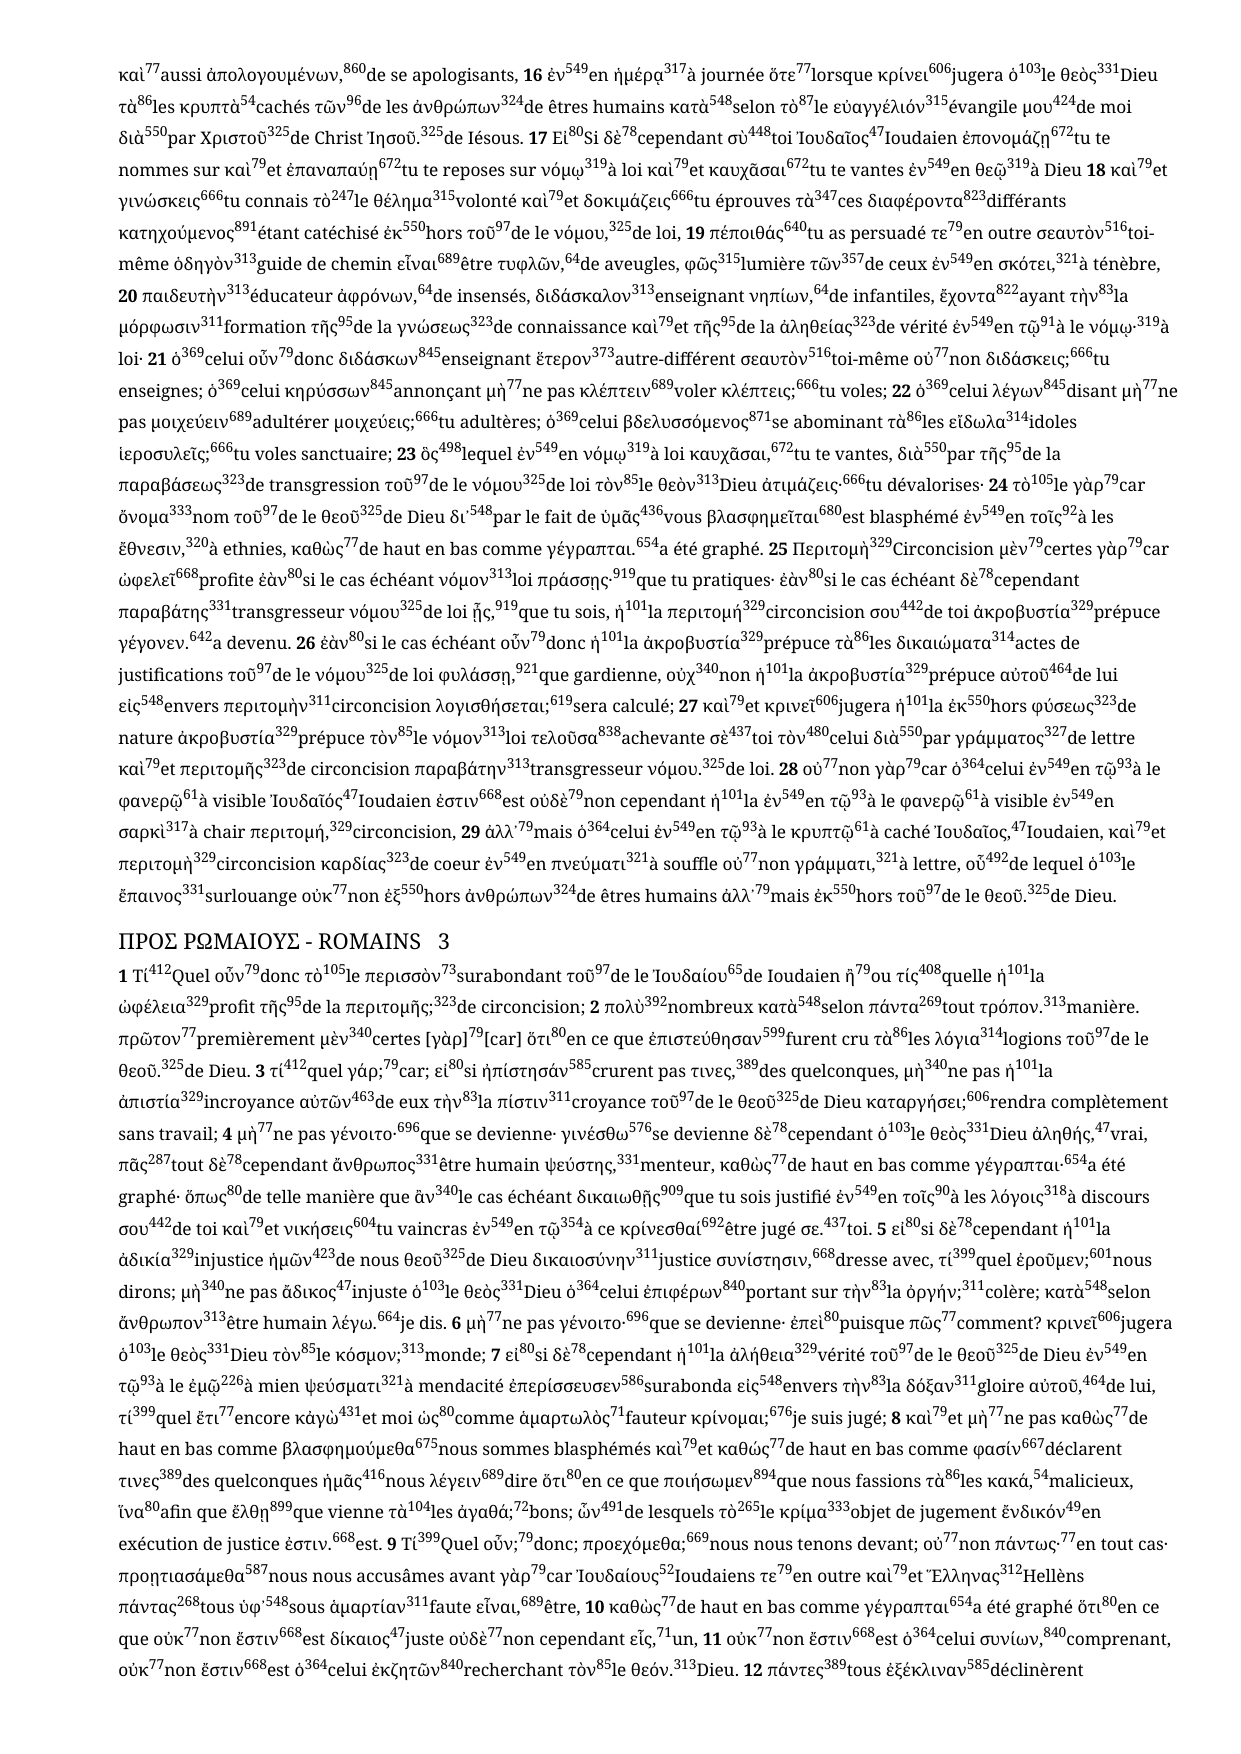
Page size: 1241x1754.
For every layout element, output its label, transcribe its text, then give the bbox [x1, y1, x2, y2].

text 1 Διὸ79C'est pourquoi ἀναπολόγητος47sans apologie εἶ,666tu es, ὦ304O ἄνθρωπε337être humain πᾶς291tout ὁ369celui κρίνων·845jugeant· ἐν549en ᾧ488à lequel γὰρ79car κρίνεις666tu juges τὸν85le ἕτερον,373autre-différent, σεαυτὸν516toi-même κατακρίνεις,666tu juges contre, τὰ86les γὰρ79car αὐτὰ347mêmes πράσσεις666tu pratiques ὁ364celui κρίνων.840jugeant. 2 οἴδαμεν637nous avons su δὲ78cependant ὅτι80en ce que τὸ105le κρίμα333objet de jugement τοῦ97de le θεοῦ325de Dieu ἐστιν668est κατὰ548selon ἀλήθειαν311vérité ἐπὶ548sur τοὺς345ceux τὰ86les τοιαῦτα347tels πράσσοντας.821pratiquants. 3 λογίζῃ672tu te calcules δὲ78cependant τοῦτο,348ce-ci, ὦ304O ἄνθρωπε337être humain ὁ369celui κρίνων845jugeant τοὺς345ceux τὰ86les τοιαῦτα347tels πράσσοντας821pratiquants καὶ79et ποιῶν845faisant αὐτά,453eux, ὅτι80en ce que σὺ448toi ἐκφεύξῃ610tu te fuiras dehors τὸ87le κρίμα315objet de jugement τοῦ97de le θεοῦ;325de Dieu; 4 ἢ79ou τοῦ97de le πλούτου325de richesse τῆς95de la χρηστότητος323de utilité bonté αὐτοῦ464de lui καὶ79et τῆς95de la ἀνοχῆς323de retenue καὶ79et τῆς95de la μακροθυμίας323de distance de fureur καταφρονεῖς,666tu méprises, ἀγνοῶν840méconnaissant ὅτι80en ce que τὸ105le χρηστὸν73utile bon τοῦ97de le θεοῦ325de Dieu εἰς548envers μετάνοιάν311transintelligence σε437toi ἄγει;668conduit; 5 κατὰ548selon δὲ78cependant τὴν83la σκληρότητά311dureté σου442de toi καὶ79et ἀμετανόητον2impénitent καρδίαν311coeur θησαυρίζεις666tu thésaurises σεαυτῷ520à toi-même ὀργὴν311colère ἐν549en ἡμέρᾳ317à journée ὀργῆς323de colère καὶ79et ἀποκαλύψεως323de découverte δικαιοκρισίας323de juste jugement τοῦ97de le θεοῦ325de Dieu 6 ὃς498lequel ἀποδώσει606redonnera ἑκάστῳ378à chacun κατὰ548selon τὰ86les ἔργα314travaux αὐτοῦ·464de lui· 7 τοῖς351à ceux μὲν79certes καθ᾽548selon ὑπομονὴν311résistance ἔργου327de travail ἀγαθοῦ18de bon δόξαν311gloire καὶ79et τιμὴν311valeur καὶ79et ἀφθαρσίαν311incorruptibilité ζητοῦσιν827à cherchants ζωὴν311vie αἰώνιον,2éternelle, 8 τοῖς351à ceux δὲ78cependant ἐξ550hors ἐριθείας323de rivalité καὶ79et ἀπειθοῦσιν827à désobéissants τῇ89à la ἀληθείᾳ317à vérité πειθομένοις879à étants persuadés δὲ78cependant τῇ89à la ἀδικίᾳ317à injustice ὀργὴ329colère καὶ79et θυμός.331fureur. 9 θλῖψις329oppression καὶ79et στενοχωρία329étroitesse d'espace ἐπὶ548sur πᾶσαν267toute ψυχὴν311âme ἀνθρώπου325de être humain τοῦ358de celui κατεργαζομένου861de se mettant au travail complètement τὸ87le κακόν,55malicieux, Ἰουδαίου65de Ioudaien τε79en outre πρῶτον77premièrement καὶ79et Ἕλληνος·325de Hellèn· 10 δόξα329gloire δὲ78cependant καὶ79et τιμὴ329valeur καὶ79et εἰρήνη329paix παντὶ378à tout τῷ352à celui ἐργαζομένῳ855à se mettant au travail τὸ87le ἀγαθόν,55bon, Ἰουδαίῳ59à Ioudaien τε79en outre πρῶτον77premièrement καὶ79et Ἕλληνι·319à Hellèn· 11 οὐ77non γάρ79car ἐστιν668est προσωπολημψία329réception de face παρὰ549à côté τῷ91à le θεῷ.319à Dieu. 12 Ὅσοι497Autant lesquels γὰρ79car ἀνόμως77illégalement ἥμαρτον,585fautèrent, ἀνόμως77illégalement καὶ77aussi ἀπολοῦνται,611se dépériront, καὶ79et ὅσοι497autant lesquels ἐν549en νόμῳ319à loi ἥμαρτον,585fautèrent, διὰ550par νόμου325de loi κριθήσονται·618seront jugé· 13 οὐ77non γὰρ79car οἱ102les ἀκροαταὶ330auditeurs νόμου325de loi δίκαιοι46justes παρὰ549à côté [τῷ]91[à le] θεῷ,319à Dieu, ἀλλ᾽79mais οἱ102les ποιηταὶ330faiseurs νόμου325de loi δικαιωθήσονται.618seront justifié. 14 ὅταν80lorsque le cas échéant γὰρ79car ἔθνη332ethnies τὰ365ces μὴ77ne pas νόμον313loi ἔχοντα841ayants φύσει317à nature τὰ347ces τοῦ97de le νόμου325de loi ποιῶσιν,920que fassent, οὗτοι363ceux-ci νόμον313loi μὴ77ne pas ἔχοντες839ayants ἑαυτοῖς532à eux-mêmes εἰσιν667sont νόμος·331loi· 15 οἵτινες497lesquels des quelconques ἐνδείκνυνται673se montrent dedans τὸ87le ἔργον315travail τοῦ97de le νόμου325de loi γραπτὸν55graphé ἐν549en ταῖς88à les καρδίαις316à coeurs αὐτῶν,463de eux, συμμαρτυρούσης832de témoignante avec αὐτῶν463de eux τῆς255de la συνειδήσεως323de conscience καὶ79et μεταξὺ552entre ἀλλήλων504de les uns les autres τῶν96de les λογισμῶν324de calculs κατηγορούντων833de accusants ἢ79ou καὶ77aussi ἀπολογουμένων,860de se apologisants, 16 ἐν549en ἡμέρᾳ317à journée ὅτε77lorsque κρίνει606jugera ὁ103le θεὸς331Dieu τὰ86les κρυπτὰ54cachés τῶν96de les ἀνθρώπων324de êtres humains κατὰ548selon τὸ87le εὐαγγέλιόν315évangile μου424de moi διὰ550par Χριστοῦ325de Christ Ἰησοῦ.325de Iésous. 17 Εἰ80Si δὲ78cependant σὺ448toi Ἰουδαῖος47Ioudaien ἐπονομάζῃ672tu te nommes sur καὶ79et ἐπαναπαύῃ672tu te reposes sur νόμῳ319à loi καὶ79et καυχᾶσαι672tu te vantes ἐν549en θεῷ319à Dieu 18 καὶ79et γινώσκεις666tu connais τὸ247le θέλημα315volonté καὶ79et δοκιμάζεις666tu éprouves τὰ347ces διαφέροντα823différants κατηχούμενος891étant catéchisé ἐκ550hors τοῦ97de le νόμου,325de loi, 19 πέποιθάς640tu as persuadé τε79en outre σεαυτὸν516toi-même ὁδηγὸν313guide de chemin εἶναι689être τυφλῶν,64de aveugles, φῶς315lumière τῶν357de ceux ἐν549en σκότει,321à ténèbre, 20 παιδευτὴν313éducateur ἀφρόνων,64de insensés, διδάσκαλον313enseignant νηπίων,64de infantiles, ἔχοντα822ayant τὴν83la μόρφωσιν311formation τῆς95de la γνώσεως323de connaissance καὶ79et τῆς95de la ἀληθείας323de vérité ἐν549en τῷ91à le νόμῳ·319à loi· 21 ὁ369celui οὖν79donc διδάσκων845enseignant ἕτερον373autre-différent σεαυτὸν516toi-même οὐ77non διδάσκεις;666tu enseignes; ὁ369celui κηρύσσων845annonçant μὴ77ne pas κλέπτειν689voler κλέπτεις;666tu voles; 22 ὁ369celui λέγων845disant μὴ77ne pas μοιχεύειν689adultérer μοιχεύεις;666tu adultères; ὁ369celui βδελυσσόμενος871se abominant τὰ86les εἴδωλα314idoles ἱεροσυλεῖς;666tu voles sanctuaire; 23 ὃς498lequel ἐν549en νόμῳ319à loi καυχᾶσαι,672tu te vantes, διὰ550par τῆς95de la παραβάσεως323de transgression τοῦ97de le νόμου325de loi τὸν85le θεὸν313Dieu ἀτιμάζεις·666tu dévalorises· 24 τὸ105le γὰρ79car ὄνομα333nom τοῦ97de le θεοῦ325de Dieu δι᾽548par le fait de ὑμᾶς436vous βλασφημεῖται680est blasphémé ἐν549en τοῖς92à les ἔθνεσιν,320à ethnies, καθὼς77de haut en bas comme γέγραπται.654a été graphé. 25 Περιτομὴ329Circoncision μὲν79certes γὰρ79car ὠφελεῖ668profite ἐὰν80si le cas échéant νόμον313loi πράσσῃς·919que tu pratiques· ἐὰν80si le cas échéant δὲ78cependant παραβάτης331transgresseur νόμου325de loi ᾖς,919que tu sois, ἡ101la περιτομή329circoncision σου442de toi ἀκροβυστία329prépuce γέγονεν.642a devenu. 26 ἐὰν80si le cas échéant οὖν79donc ἡ101la ἀκροβυστία329prépuce τὰ86les δικαιώματα314actes de justifications τοῦ97de le νόμου325de loi φυλάσσῃ,921que gardienne, οὐχ340non ἡ101la ἀκροβυστία329prépuce αὐτοῦ464de lui εἰς548envers περιτομὴν311circoncision λογισθήσεται;619sera calculé; 27 καὶ79et κρινεῖ606jugera ἡ101la ἐκ550hors φύσεως323de nature ἀκροβυστία329prépuce τὸν85le νόμον313loi τελοῦσα838achevante σὲ437toi τὸν480celui διὰ550par γράμματος327de lettre καὶ79et περιτομῆς323de circoncision παραβάτην313transgresseur νόμου.325de loi. 28 οὐ77non γὰρ79car ὁ364celui ἐν549en τῷ93à le φανερῷ61à visible Ἰουδαῖός47Ioudaien ἐστιν668est οὐδὲ79non cependant ἡ101la ἐν549en τῷ93à le φανερῷ61à visible ἐν549en σαρκὶ317à chair περιτομή,329circoncision, 29 ἀλλ᾽79mais ὁ364celui ἐν549en τῷ93à le κρυπτῷ61à caché Ἰουδαῖος,47Ioudaien, καὶ79et περιτομὴ329circoncision καρδίας323de coeur ἐν549en πνεύματι321à souffle οὐ77non γράμματι,321à lettre, οὗ492de lequel ὁ103le ἔπαινος331surlouange οὐκ77non ἐξ550hors ἀνθρώπων324de êtres humains ἀλλ᾽79mais ἐκ550hors τοῦ97de le θεοῦ.325de Dieu. [118, 59, 1181, 907]
text 1 Τί412Quel οὖν79donc τὸ105le περισσὸν73surabondant τοῦ97de le Ἰουδαίου65de Ioudaien ἢ79ou τίς408quelle ἡ101la ὠφέλεια329profit τῆς95de la περιτομῆς;323de circoncision; 2 πολὺ392nombreux κατὰ548selon πάντα269tout τρόπον.313manière. πρῶτον77premièrement μὲν340certes [γὰρ]79[car] ὅτι80en ce que ἐπιστεύθησαν599furent cru τὰ86les λόγια314logions τοῦ97de le θεοῦ.325de Dieu. 3 τί412quel γάρ;79car; εἰ80si ἠπίστησάν585crurent pas τινες,389des quelconques, μὴ340ne pas ἡ101la ἀπιστία329incroyance αὐτῶν463de eux τὴν83la πίστιν311croyance τοῦ97de le θεοῦ325de Dieu καταργήσει;606rendra complètement sans travail; 4 μὴ77ne pas γένοιτο·696que se devienne· γινέσθω576se devienne δὲ78cependant ὁ103le θεὸς331Dieu ἀληθής,47vrai, πᾶς287tout δὲ78cependant ἄνθρωπος331être humain ψεύστης,331menteur, καθὼς77de haut en bas comme γέγραπται·654a été graphé· ὅπως80de telle manière que ἂν340le cas échéant δικαιωθῇς909que tu sois justifié ἐν549en τοῖς90à les λόγοις318à discours σου442de toi καὶ79et νικήσεις604tu vaincras ἐν549en τῷ354à ce κρίνεσθαί692être jugé σε.437toi. 5 εἰ80si δὲ78cependant ἡ101la ἀδικία329injustice ἡμῶν423de nous θεοῦ325de Dieu δικαιοσύνην311justice συνίστησιν,668dresse avec, τί399quel ἐροῦμεν;601nous dirons; μὴ340ne pas ἄδικος47injuste ὁ103le θεὸς331Dieu ὁ364celui ἐπιφέρων840portant sur τὴν83la ὀργήν;311colère; κατὰ548selon ἄνθρωπον313être humain λέγω.664je dis. 6 μὴ77ne pas γένοιτο·696que se devienne· ἐπεὶ80puisque πῶς77comment? κρινεῖ606jugera ὁ103le θεὸς331Dieu τὸν85le κόσμον;313monde; 7 εἰ80si δὲ78cependant ἡ101la ἀλήθεια329vérité τοῦ97de le θεοῦ325de Dieu ἐν549en τῷ93à le ἐμῷ226à mien ψεύσματι321à mendacité ἐπερίσσευσεν586surabonda εἰς548envers τὴν83la δόξαν311gloire αὐτοῦ,464de lui, τί399quel ἔτι77encore κἀγὼ431et moi ὡς80comme ἁμαρτωλὸς71fauteur κρίνομαι;676je suis jugé; 8 καὶ79et μὴ77ne pas καθὼς77de haut en bas comme βλασφημούμεθα675nous sommes blasphémés καὶ79et καθώς77de haut en bas comme φασίν667déclarent τινες389des quelconques ἡμᾶς416nous λέγειν689dire ὅτι80en ce que ποιήσωμεν894que nous fassions τὰ86les κακά,54malicieux, ἵνα80afin que ἔλθῃ899que vienne τὰ104les ἀγαθά;72bons; ὧν491de lesquels τὸ265le κρίμα333objet de jugement ἔνδικόν49en exécution de justice ἐστιν.668est. 9 Τί399Quel οὖν;79donc; προεχόμεθα;669nous nous tenons devant; οὐ77non πάντως·77en tout cas· προῃτιασάμεθα587nous nous accusâmes avant γὰρ79car Ἰουδαίους52Ioudaiens τε79en outre καὶ79et Ἕλληνας312Hellèns πάντας268tous ὑφ᾽548sous ἁμαρτίαν311faute εἶναι,689être, 10 καθὼς77de haut en bas comme γέγραπται654a été graphé ὅτι80en ce que οὐκ77non ἔστιν668est δίκαιος47juste οὐδὲ77non cependant εἷς,71un, 11 οὐκ77non ἔστιν668est ὁ364celui συνίων,840comprenant, οὐκ77non ἔστιν668est ὁ364celui ἐκζητῶν840recherchant τὸν85le θεόν.313Dieu. 12 πάντες389tous ἐξέκλιναν585déclinèrent ἅμα77simultanément ἠχρεώθησαν·599furent rendu sans nécessités· οὐκ77non ἔστιν668est ποιῶν840faisant χρηστότητα,311utilité bonté, οὐκ77non ἔστιν668est ἕως552jusqu'à ce que ἑνός.65de un. 13 τάφος331tombeau ἀνεῳγμένος813ayant été ouvert ὁ103le λάρυγξ331larynx αὐτῶν,463de eux, ταῖς88à les γλώσσαις316à langues αὐτῶν463de eux ἐδολιοῦσαν,624trompaient, ἰὸς331poison ἀσπίδων322de aspics ὑπὸ548sous τὰ86les χείλη314lèvres αὐτῶν·463de eux· 14 ὧν491de lesquels τὸ265le στόμα333bouche ἀρᾶς323de imprécation καὶ79et πικρίας323de amertume γέμει,668est plein, 15 ὀξεῖς46acérés οἱ102les πόδες330pieds αὐτῶν463de eux ἐκχέαι681déverser αἷμα,315sang, 16 σύντριμμα333co-broyage καὶ79et ταλαιπωρία329misère ἐν549en ταῖς88à les ὁδοῖς316à chemins αὐτῶν,463de eux, 17 καὶ79et ὁδὸν311chemin εἰρήνης323de paix οὐκ77non ἔγνωσαν.585connurent. 18 οὐκ77non ἔστιν668est φόβος331effroi θεοῦ325de Dieu ἀπέναντι552depuis en-devant τῶν96de les ὀφθαλμῶν324de yeux αὐτῶν.463de eux. 19 οἴδαμεν637nous avons su δὲ78cependant ὅτι80en ce que ὅσα481autant lesquels ὁ103le νόμος331loi λέγει668dit τοῖς351à ceux ἐν549en τῷ91à le νόμῳ319à loi λαλεῖ,668bavarde, ἵνα80afin que πᾶν289tout στόμα333bouche φραγῇ911que soit obstrué καὶ79et ὑπόδικος47sous l'exécution de justice γένηται905que se devienne πᾶς287tout ὁ103le κόσμος331monde τῷ91à le θεῷ·319à Dieu· 20 διότι80parce que ἐξ550hors ἔργων326de travaux νόμου325de loi οὐ77non δικαιωθήσεται619sera justifié πᾶσα285toute σὰρξ329chair ἐνώπιον552en devant αὐτοῦ,464de lui, διὰ550par γὰρ79car νόμου325de loi ἐπίγνωσις329reconnaissance ἁμαρτίας.323de faute. 21 Νυνὶ77Maintenant δὲ78cependant χωρὶς552séparément νόμου325de loi δικαιοσύνη329justice θεοῦ325de Dieu πεφανέρωται654a été rendu visible μαρτυρουμένη889étante témoignée ὑπὸ550sous τοῦ97de le νόμου325de loi καὶ79et τῶν96de les προφητῶν,324de prophètes, 22 δικαιοσύνη329justice δὲ78cependant θεοῦ325de Dieu διὰ550par πίστεως323de croyance Ἰησοῦ325de Iésous Χριστοῦ325de Christ εἰς548envers πάντας372tous τοὺς345ceux πιστεύοντας.821croyants. οὐ77non γάρ79car ἐστιν668est διαστολή,329diastole, 23 πάντες389tous γὰρ79car ἥμαρτον585fautèrent καὶ79et ὑστεροῦνται679sont manqués τῆς95de la δόξης323de gloire τοῦ97de le θεοῦ325de Dieu 24 δικαιούμενοι890étants justifiés δωρεὰν77gratuitement τῇ89à la αὐτοῦ464de lui χάριτι317à grâce διὰ550par τῆς95de la ἀπολυτρώσεως323de rançon intégrale τῆς356de celle ἐν549en Χριστῷ319à Christ Ἰησοῦ·319à Iésous· 25 ὃν480lequel προέθετο592se proposa ὁ103le θεὸς331Dieu ἱλαστήριον315propitiatoire διὰ550par [τῆς]95[de la] πίστεως323de croyance ἐν549en τῷ93à le αὐτοῦ464de lui αἵματι321à sang εἰς548envers ἔνδειξιν311indication τῆς95de la δικαιοσύνης323de justice αὐτοῦ464de lui διὰ548par le fait de τὴν83la πάρεσιν311parésie τῶν98de les προγεγονότων779de ayants arrivés avant ἁμαρτημάτων326de fautements 26 ἐν549en τῇ89à la ἀνοχῇ317à retenue τοῦ97de le θεοῦ,325de Dieu, πρὸς548vers τὴν83la ἔνδειξιν311indication τῆς95de la δικαιοσύνης323de justice αὐτοῦ464de lui ἐν549en τῷ91à le νῦν77maintenant καιρῷ,319à moment, εἰς548envers τὸ348ce εἶναι689être αὐτὸν452lui δίκαιον53juste καὶ79et δικαιοῦντα822justifiant τὸν346celui ἐκ550hors πίστεως323de croyance Ἰησοῦ.325de Iésous. 27 Ποῦ77Où? οὖν79donc ἡ101la καύχησις;329vanterie; ἐξεκλείσθη.600fut fermé à clef au dehors. διὰ550par ποίου170de quel νόμου;325de loi; τῶν98de les ἔργων;326de travaux; οὐχί,304non pas, ἀλλὰ79mais διὰ550par νόμου325de loi πίστεως.323de croyance. 28 λογιζόμεθα669nous nous calculons γὰρ79car δικαιοῦσθαι692être justifié πίστει317à croyance ἄνθρωπον313être humain χωρὶς552séparément ἔργων326de travaux νόμου.325de loi. 29 ἢ79ou Ἰουδαίων41de Ioudaiens ὁ103le θεὸς331Dieu μόνον;77seulement; οὐχὶ340non pas καὶ77aussi ἐθνῶν;326de ethnies; ναὶ304oui καὶ77aussi ἐθνῶν,326de ethnies, 30 εἴπερ80si certes εἷς47un ὁ103le θεὸς331Dieu ὃς498lequel δικαιώσει606justifiera περιτομὴν311circoncision ἐκ550hors πίστεως323de croyance καὶ79et ἀκροβυστίαν311prépuce διὰ550par τῆς95de la πίστεως.323de croyance. 31 νόμον313loi οὖν79donc καταργοῦμεν663nous rendons complètement sans travail διὰ550par τῆς95de la πίστεως;323de croyance; μὴ77ne pas γένοιτο·696que se devienne· ἀλλὰ79mais νόμον313loi ἱστάνομεν.663nous dressons. [118, 960, 1181, 1682]
text ΠΡΟΣ ΡΩΜΑΙΟΥΣ - ROMAINS 3 [118, 926, 1181, 956]
